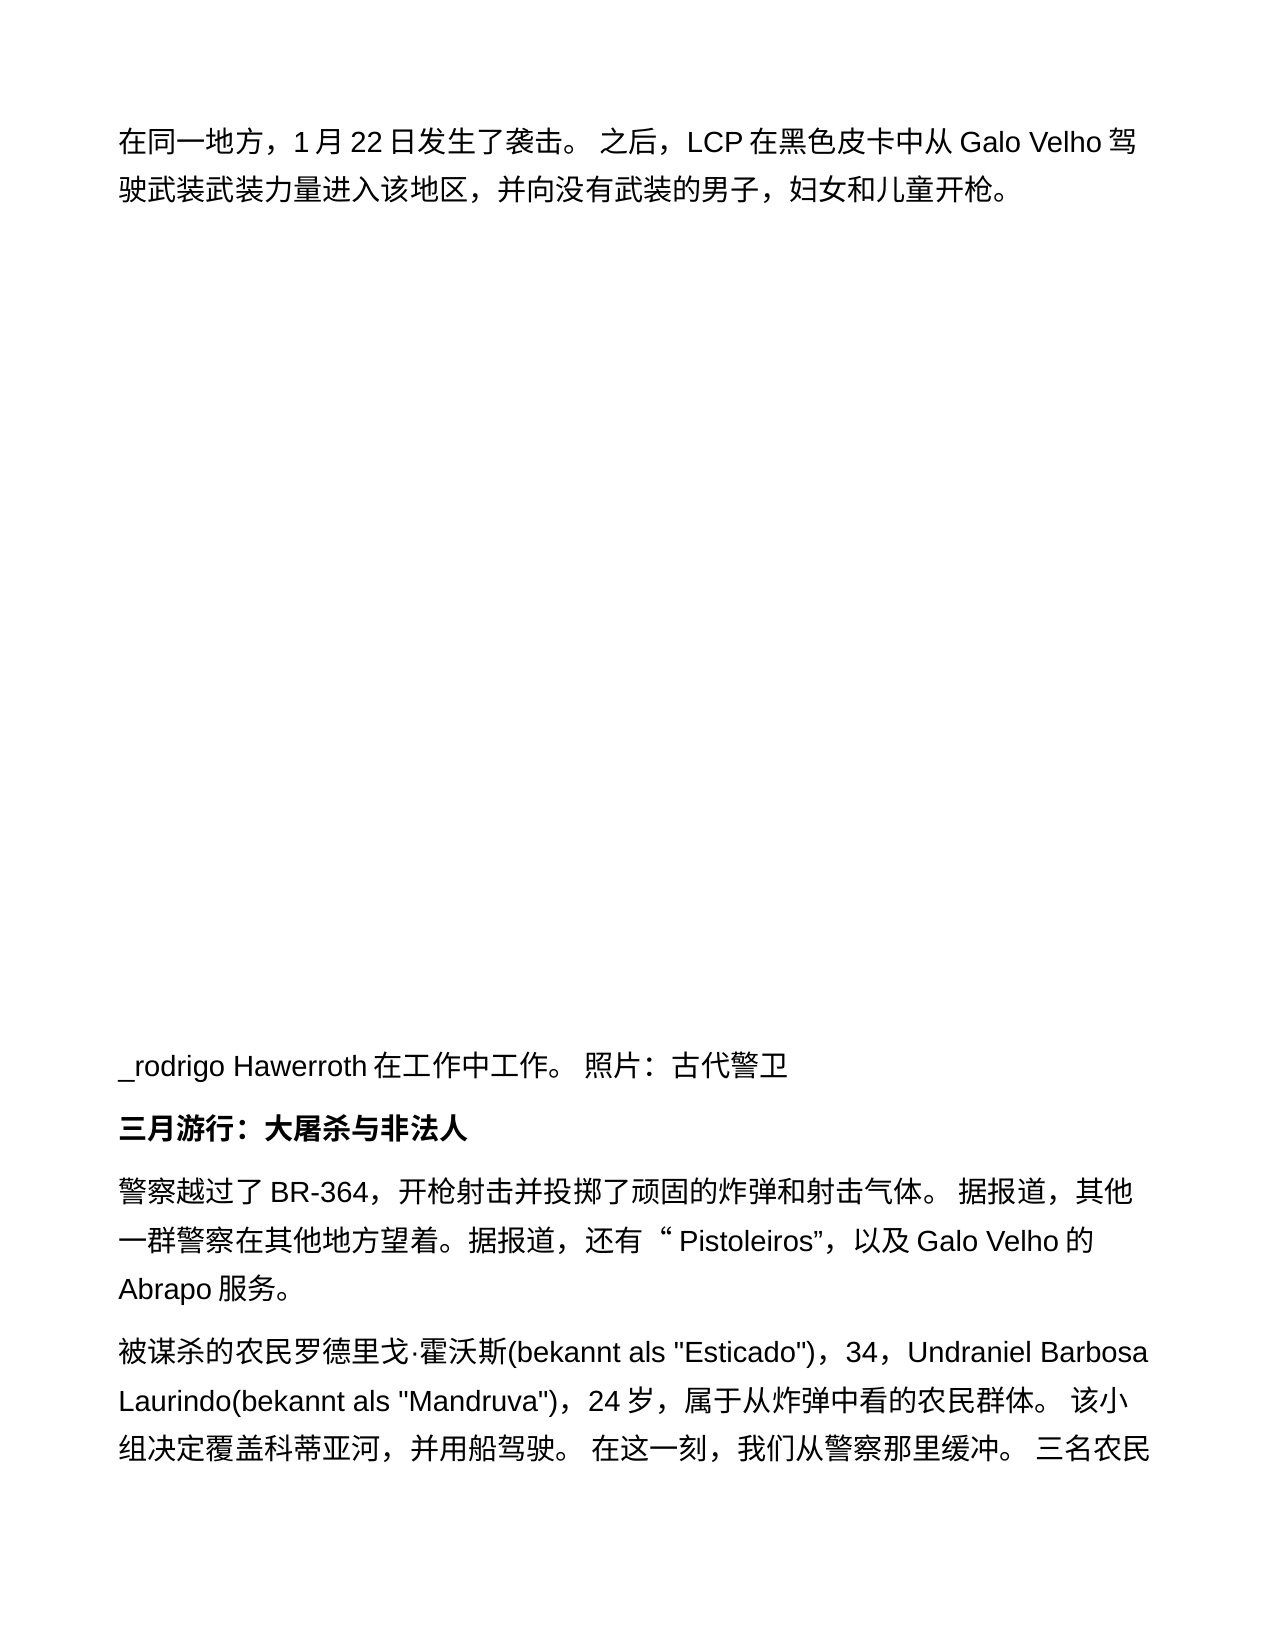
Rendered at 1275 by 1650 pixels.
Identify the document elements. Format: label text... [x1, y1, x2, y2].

text 在同一地方，1月22日发生了袭击。 之后，LCP在黑色皮卡中从Galo Velho驾驶武装武装力量进入该地区，并向没有武装的男子，妇女和儿童开枪。 _rodrigo Hawerroth在工作中工作。 照片：古代警卫 [118, 118, 1157, 1084]
text 三月游行：大屠杀与非法人 [118, 1105, 1157, 1148]
text 警察越过了BR-364，开枪射击并投掷了顽固的炸弹和射击气体。 据报道，其他一群警察在其他地方望着。据报道，还有“ Pistoleiros”，以及Galo Velho的Abrapo服务。 [118, 1168, 1157, 1308]
text 被谋杀的农民罗德里戈·霍沃斯(bekannt als "Esticado")，34，Undraniel Barbosa Laurindo(bekannt als "Mandruva")，24岁，属于从炸弹中看的农民群体。 该小组决定覆盖科蒂亚河，并用船驾驶。 在这一刻，我们从警察那里缓冲。 三名农民 [118, 1329, 1157, 1468]
